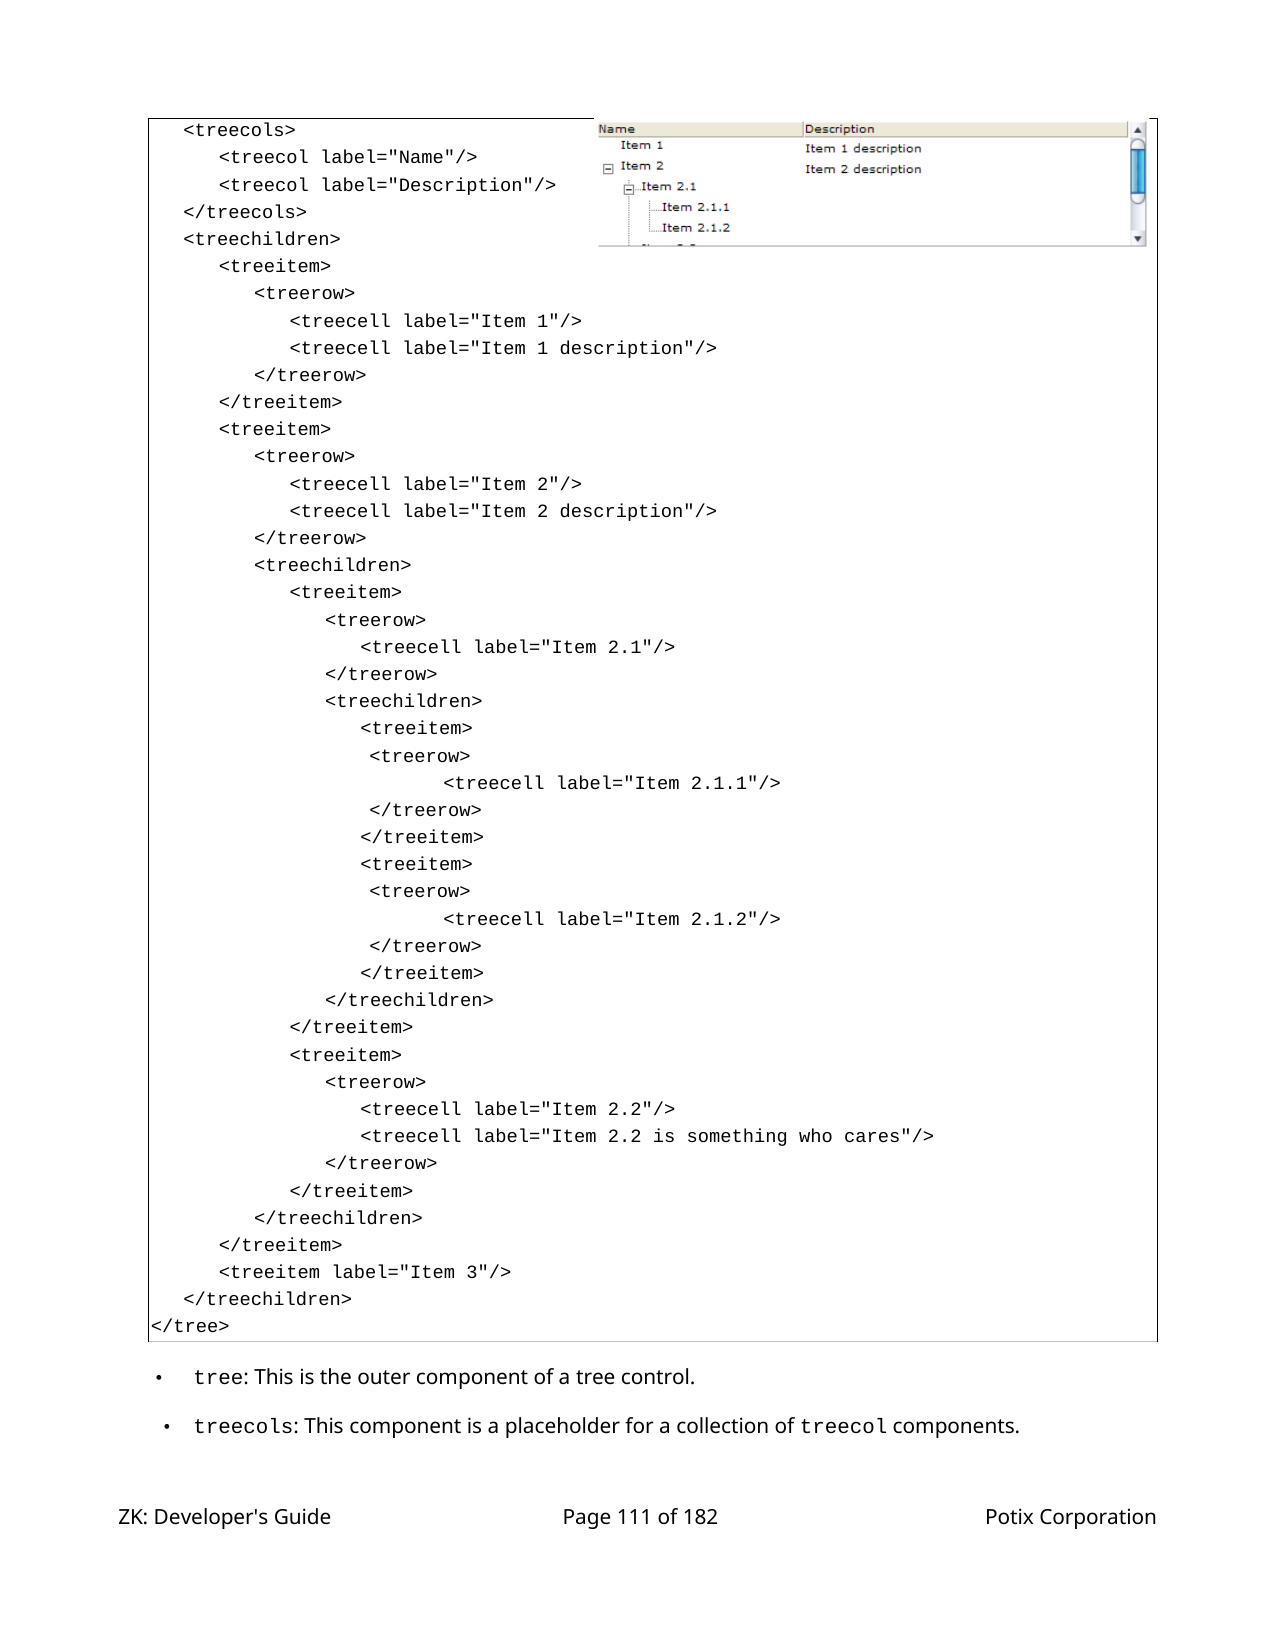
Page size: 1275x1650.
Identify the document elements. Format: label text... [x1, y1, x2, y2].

text <treerow> [149, 743, 1157, 768]
text </treerow> [149, 798, 1157, 822]
text </treeitem> [149, 390, 1157, 414]
text <treerow> [149, 1070, 1157, 1094]
text <treeitem> [149, 716, 1157, 741]
text </treecols> [149, 200, 594, 224]
text <treechildren> [149, 689, 1157, 713]
text </treerow> [149, 526, 1157, 550]
text <treecell label="Item 2.1.2"/> [149, 907, 1157, 931]
text <treeitem> [149, 254, 1157, 278]
text </tree> [149, 1314, 1157, 1341]
text <treeitem> [149, 417, 1157, 441]
text </treeitem> [149, 1233, 1157, 1257]
text <treecell label="Item 1 description"/> [149, 336, 1157, 360]
text <treeitem label="Item 3"/> [149, 1260, 1157, 1284]
text </treechildren> [149, 1206, 1157, 1230]
text <treecol label="Description"/> [149, 172, 594, 197]
text </treeitem> [149, 1178, 1157, 1203]
text </treeitem> [149, 825, 1157, 849]
text <treechildren> [149, 227, 1157, 251]
text </treeitem> [149, 1015, 1157, 1039]
text </treerow> [149, 934, 1157, 958]
text </treechildren> [149, 1287, 1157, 1311]
text <treerow> [149, 879, 1157, 904]
list treecols: This component is a placeholder for a collection of treecol components. [164, 1411, 1157, 1440]
text <treecell label="Item 2 description"/> [149, 499, 1157, 523]
text <treeitem> [149, 1042, 1157, 1067]
text <treecols> [149, 119, 594, 142]
text <treecell label="Item 2.2 is something who cares"/> [149, 1124, 1157, 1148]
text <treecell label="Item 2.2"/> [149, 1097, 1157, 1121]
text </treechildren> [149, 988, 1157, 1012]
text <treecell label="Item 1"/> [149, 308, 1157, 333]
text <treecell label="Item 2.1"/> [149, 635, 1157, 659]
text </treerow> [149, 1151, 1157, 1176]
text <treechildren> [149, 553, 1157, 577]
text <treecell label="Item 2.1.1"/> [149, 771, 1157, 795]
text </treerow> [149, 363, 1157, 387]
list tree: This is the outer component of a tree control. [156, 1362, 1157, 1391]
text <treerow> [149, 444, 1157, 469]
text <treerow> [149, 607, 1157, 632]
text <treeitem> [149, 852, 1157, 876]
text <treecol label="Name"/> [149, 145, 594, 169]
text <treeitem> [149, 580, 1157, 604]
text <treecell label="Item 2"/> [149, 472, 1157, 496]
picture [594, 118, 1150, 249]
text </treeitem> [149, 961, 1157, 985]
text </treerow> [149, 662, 1157, 686]
text <treerow> [149, 281, 1157, 306]
